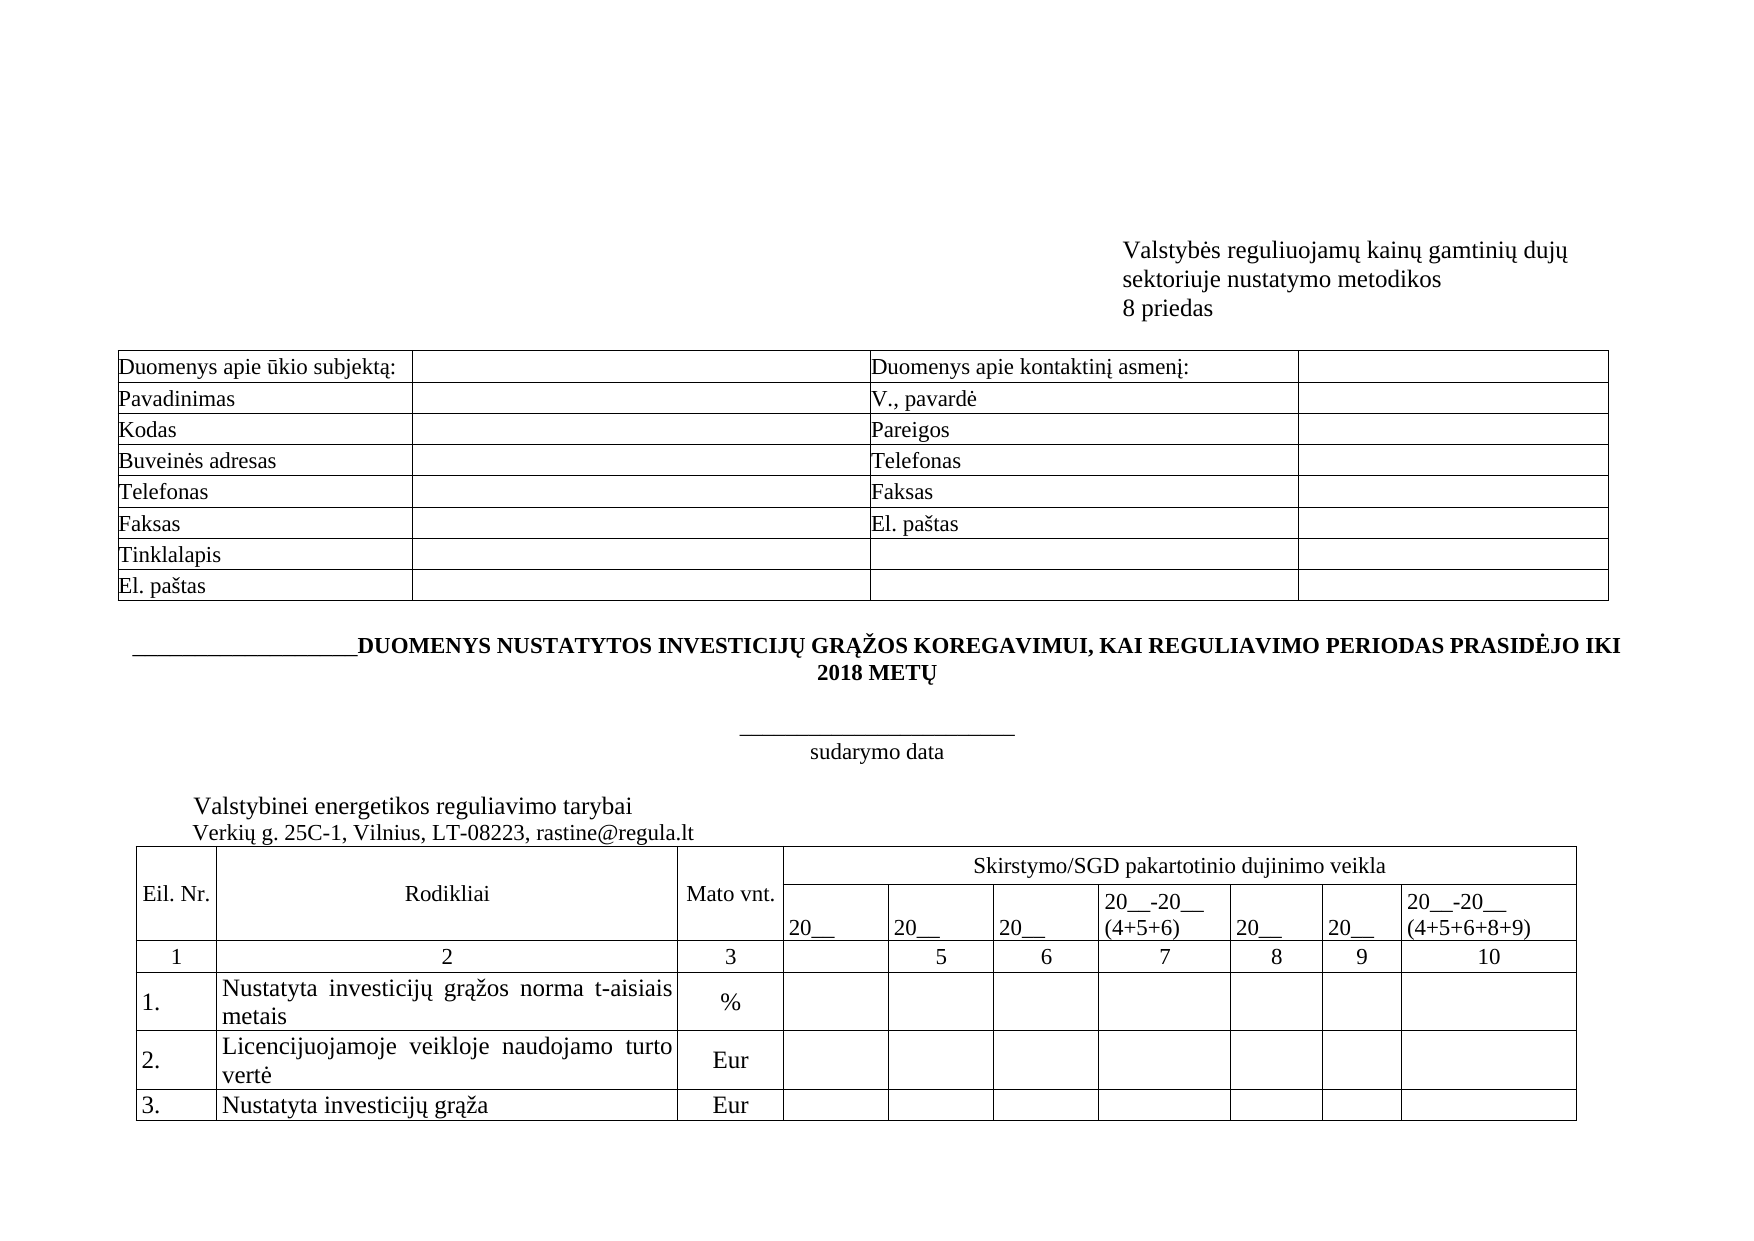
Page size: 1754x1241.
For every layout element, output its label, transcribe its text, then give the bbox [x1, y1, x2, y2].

table_cell [413, 570, 870, 600]
table_cell Tinklalapis [119, 539, 412, 569]
table_cell Faksas [871, 476, 1298, 507]
table_cell [413, 445, 870, 475]
table_cell [889, 1090, 993, 1120]
table_cell % [678, 973, 783, 1030]
table_cell El. paštas [871, 508, 1298, 538]
table_header Rodikliai [217, 847, 677, 940]
table_cell [59, 940, 136, 972]
table_cell [59, 884, 136, 940]
text sudarymo data [118, 738, 1636, 764]
table_cell Eur [678, 1031, 783, 1089]
table_cell 2 [217, 941, 677, 972]
table_cell 20__-20__ (4+5+6+8+9) [1402, 885, 1576, 940]
table_cell V., pavardė [871, 383, 1298, 413]
table_cell Faksas [119, 508, 412, 538]
table_cell 1 [137, 941, 216, 972]
table_cell [1099, 1090, 1230, 1120]
table_cell Eur [678, 1090, 783, 1120]
text Verkių g. 25C-1, Vilnius, LT-08223, rastine@regula.lt [118, 819, 1636, 846]
table_cell [413, 508, 870, 538]
table_cell [1299, 539, 1608, 569]
text __________________DUOMENYS NUSTATYTOS INVESTICIJŲ GRĄŽOS KOREGAVIMUI, KAI REGULIAVIMO PERIODAS PRASIDĖJO IKI 2018 METŲ [118, 630, 1636, 685]
table_cell [413, 414, 870, 444]
table_cell 6 [994, 941, 1098, 972]
table_cell Kodas [119, 414, 412, 444]
table_cell [59, 1089, 136, 1120]
table_cell [1231, 1090, 1322, 1120]
table_cell [994, 1090, 1098, 1120]
table_cell [784, 1031, 888, 1089]
table_cell [1099, 973, 1230, 1030]
table_cell Telefonas [119, 476, 412, 507]
table_cell [1323, 973, 1401, 1030]
table_cell Nustatyta investicijų grąža [217, 1090, 677, 1120]
table_cell 20__-20__ (4+5+6) [1099, 885, 1230, 940]
table_header Duomenys apie kontaktinį asmenį: [871, 351, 1298, 382]
table_cell [1323, 1090, 1401, 1120]
text Valstybinei energetikos reguliavimo tarybai [118, 791, 1636, 819]
table_header Eil. Nr. [137, 847, 216, 940]
table_cell [1231, 973, 1322, 1030]
table_header Duomenys apie ūkio subjektą: [119, 351, 412, 382]
table_cell [871, 570, 1298, 600]
table_header [1299, 351, 1608, 382]
table_cell [1299, 570, 1608, 600]
table_header [413, 351, 870, 382]
table_header [59, 846, 136, 884]
table_cell [1099, 1031, 1230, 1089]
table_cell 20__ [994, 885, 1098, 940]
table_cell [1231, 1031, 1322, 1089]
table_cell 7 [1099, 941, 1230, 972]
table_cell [1299, 414, 1608, 444]
table_cell 3 [678, 941, 783, 972]
table_cell 20__ [1323, 885, 1401, 940]
text 8 priedas [1122, 293, 1636, 322]
text Valstybės reguliuojamų kainų gamtinių dujų [1122, 235, 1636, 264]
table_header Skirstymo/SGD pakartotinio dujinimo veikla [784, 847, 1576, 884]
table_cell [413, 476, 870, 507]
table_cell Nustatyta investicijų grąžos norma t-aisiais metais [217, 973, 677, 1030]
table_cell 9 [1323, 941, 1401, 972]
table_cell [1299, 383, 1608, 413]
table_cell Pavadinimas [119, 383, 412, 413]
table_cell Licencijuojamoje veikloje naudojamo turto vertė [217, 1031, 677, 1089]
table_cell [784, 1090, 888, 1120]
table_cell [1402, 973, 1576, 1030]
table_cell 20__ [784, 885, 888, 940]
table_cell 2. [137, 1031, 216, 1089]
table_cell 20__ [1231, 885, 1322, 940]
table_cell 1. [137, 973, 216, 1030]
text ________________________ [118, 712, 1636, 738]
table_cell [413, 383, 870, 413]
table_cell Pareigos [871, 414, 1298, 444]
text sektoriuje nustatymo metodikos [1122, 264, 1636, 293]
table_cell Buveinės adresas [119, 445, 412, 475]
table_cell Telefonas [871, 445, 1298, 475]
table_cell [889, 1031, 993, 1089]
table_cell [413, 539, 870, 569]
table_cell [784, 941, 888, 972]
table_cell 8 [1231, 941, 1322, 972]
table_cell [871, 539, 1298, 569]
table_cell 3. [137, 1090, 216, 1120]
table_cell [994, 1031, 1098, 1089]
table_cell 10 [1402, 941, 1576, 972]
table_header Mato vnt. [678, 847, 783, 940]
table_cell [1402, 1031, 1576, 1089]
table_cell [889, 973, 993, 1030]
table_cell [1402, 1090, 1576, 1120]
table_cell 5 [889, 941, 993, 972]
table_cell [1299, 476, 1608, 507]
table_cell [1323, 1031, 1401, 1089]
table_cell [1299, 508, 1608, 538]
table_cell 20__ [889, 885, 993, 940]
table_cell El. paštas [119, 570, 412, 600]
table_cell [994, 973, 1098, 1030]
table_cell [784, 973, 888, 1030]
table_cell [59, 1030, 136, 1089]
table_cell [59, 972, 136, 1030]
table_cell [1299, 445, 1608, 475]
